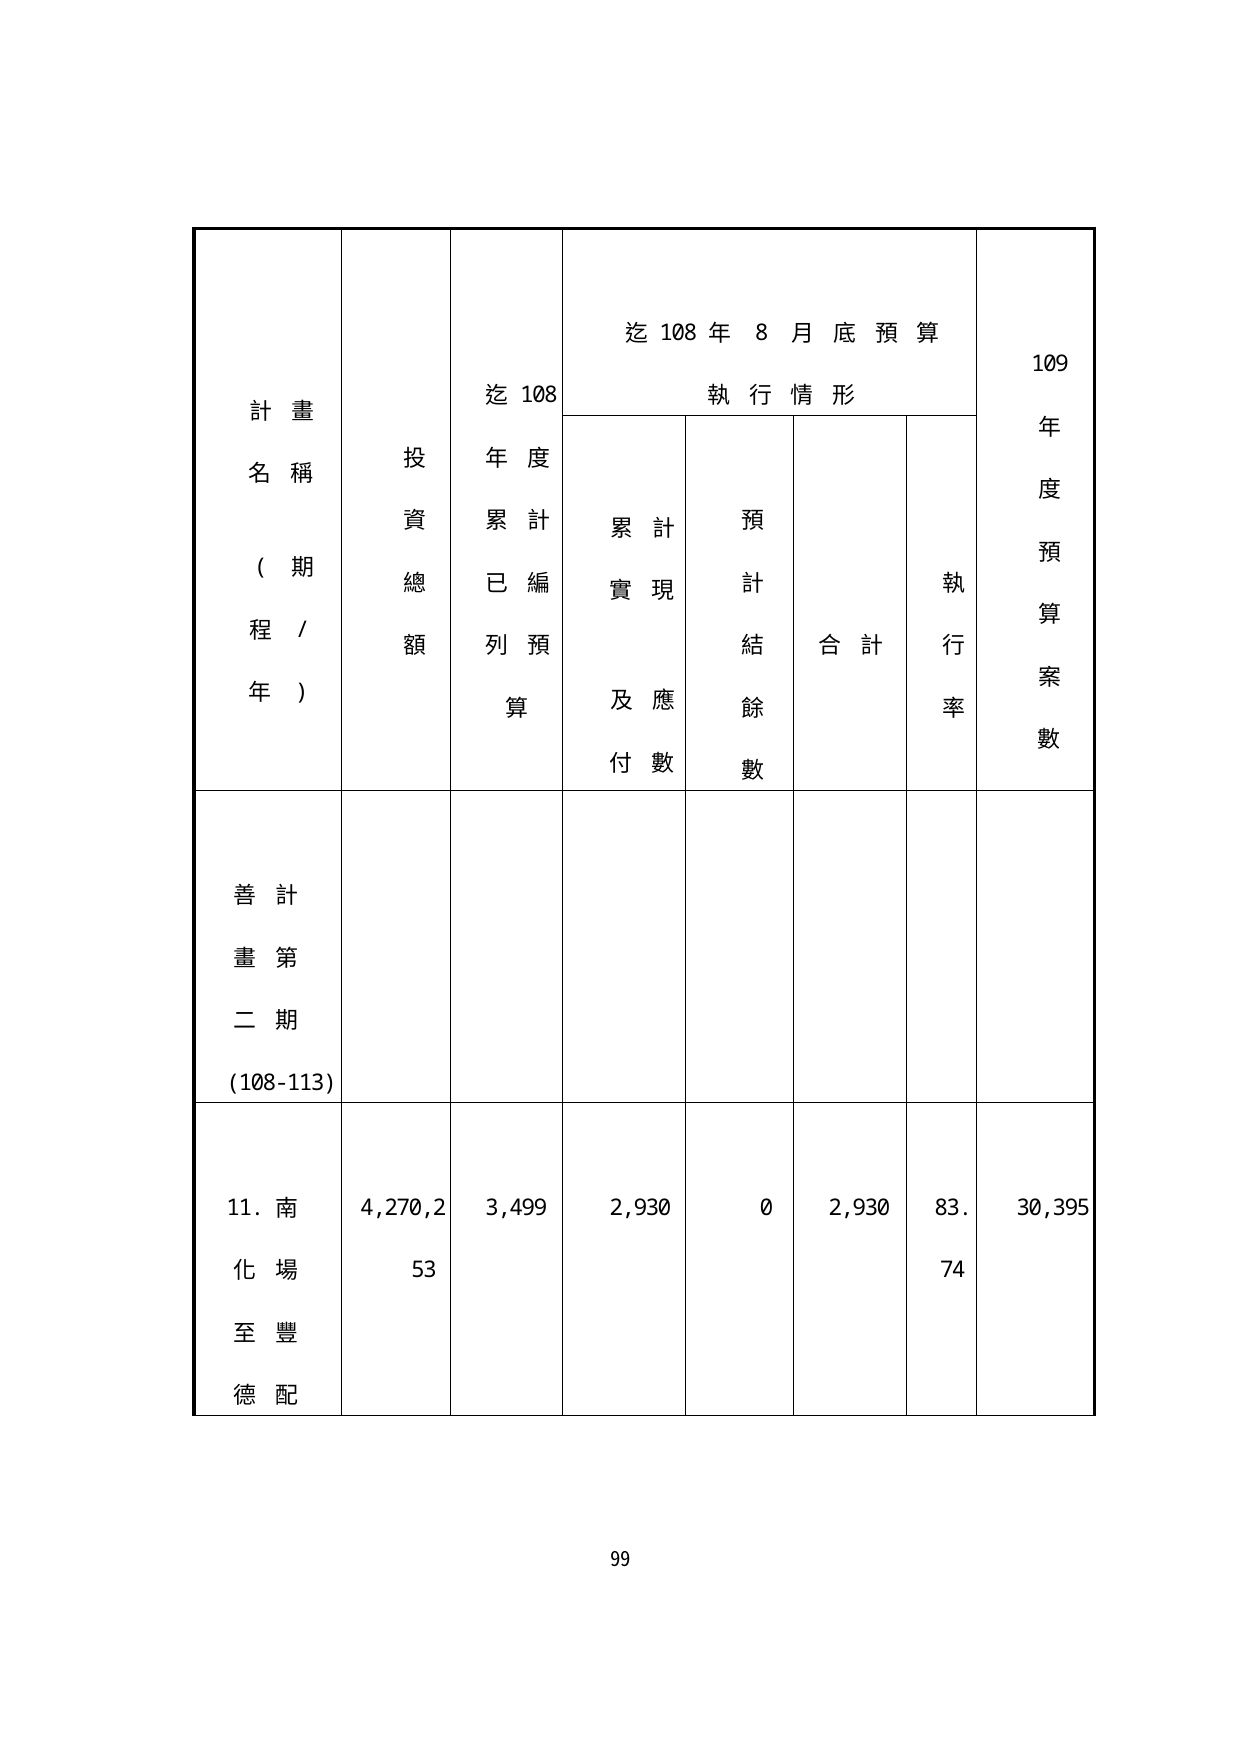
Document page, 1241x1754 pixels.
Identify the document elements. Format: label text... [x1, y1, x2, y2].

table_cell 83.74 [907, 1103, 976, 1415]
table_cell 30,395 [977, 1103, 1093, 1415]
table_cell 2,930 [794, 1103, 906, 1415]
table_cell 善計畫第二期(108-113) [196, 791, 341, 1102]
table_header 迄108年8月底預算執行情形 [563, 230, 976, 415]
table_cell 4,270,253 [342, 1103, 450, 1415]
table_cell 2,930 [563, 1103, 685, 1415]
table_cell - [907, 791, 976, 1102]
table_cell [794, 791, 906, 1102]
table_cell [686, 791, 793, 1102]
table_cell [342, 791, 450, 1102]
table_cell 3,499 [451, 1103, 562, 1415]
table_cell 執行率 [907, 416, 976, 790]
table_cell [977, 791, 1093, 1102]
table_header 109年度預算案數 [977, 230, 1093, 790]
table_header 投資總額 [342, 230, 450, 790]
table_cell 11.南化場至豐德配 [196, 1103, 341, 1415]
table_cell 合計 [794, 416, 906, 790]
table_cell 預計 結餘數 [686, 416, 793, 790]
table_cell [563, 791, 685, 1102]
table_cell 0 [686, 1103, 793, 1415]
table_header 計畫名稱 (期程/年) [196, 230, 341, 790]
table_cell 累計實現 及應付數 [563, 416, 685, 790]
table_cell [451, 791, 562, 1102]
table_header 迄108年度累計已編列預算 [451, 230, 562, 790]
